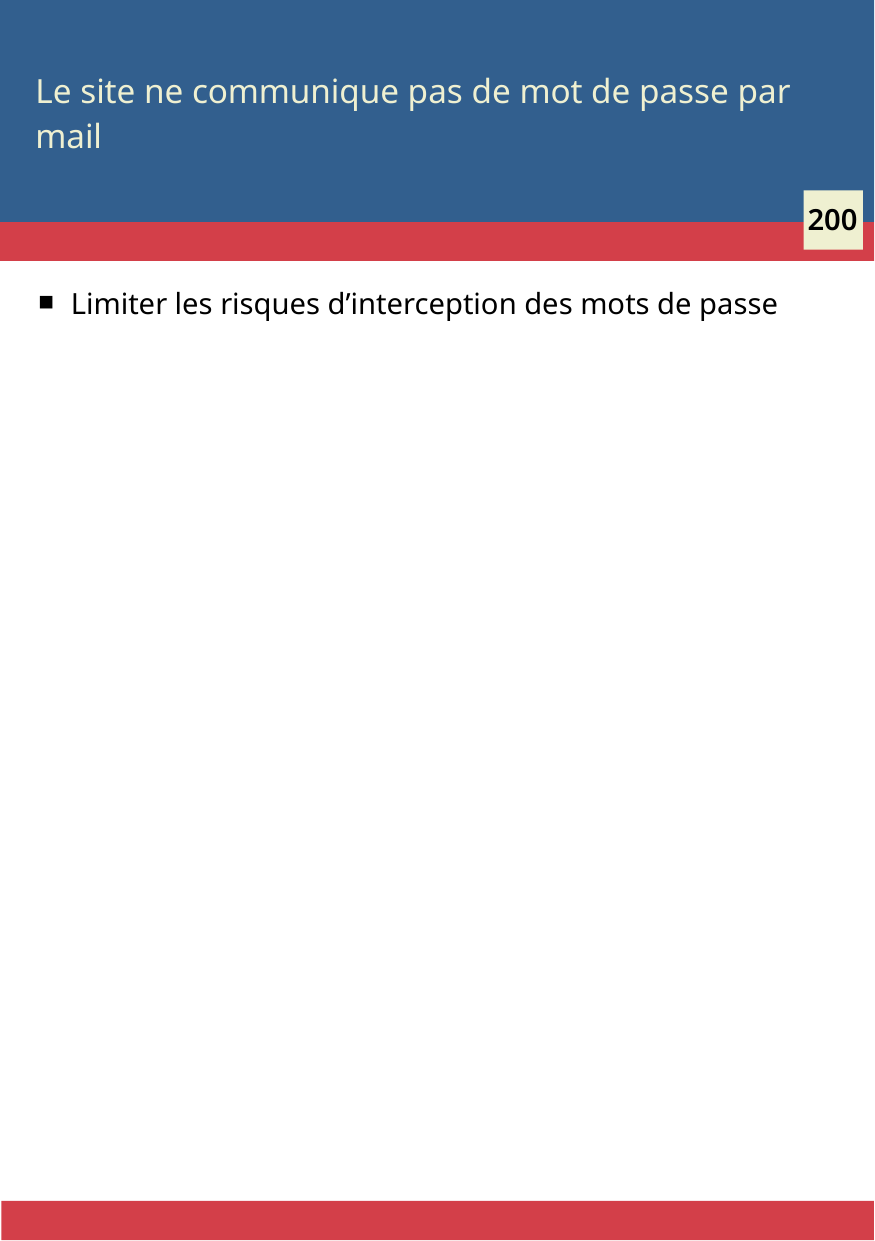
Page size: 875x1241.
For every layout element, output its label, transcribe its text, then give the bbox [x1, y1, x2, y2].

title Le site ne communique pas de mot de passe par mail [35, 13, 839, 213]
list Limiter les risques d’interception des mots de passe [23, 283, 839, 1111]
text_box 200 [803, 188, 863, 249]
